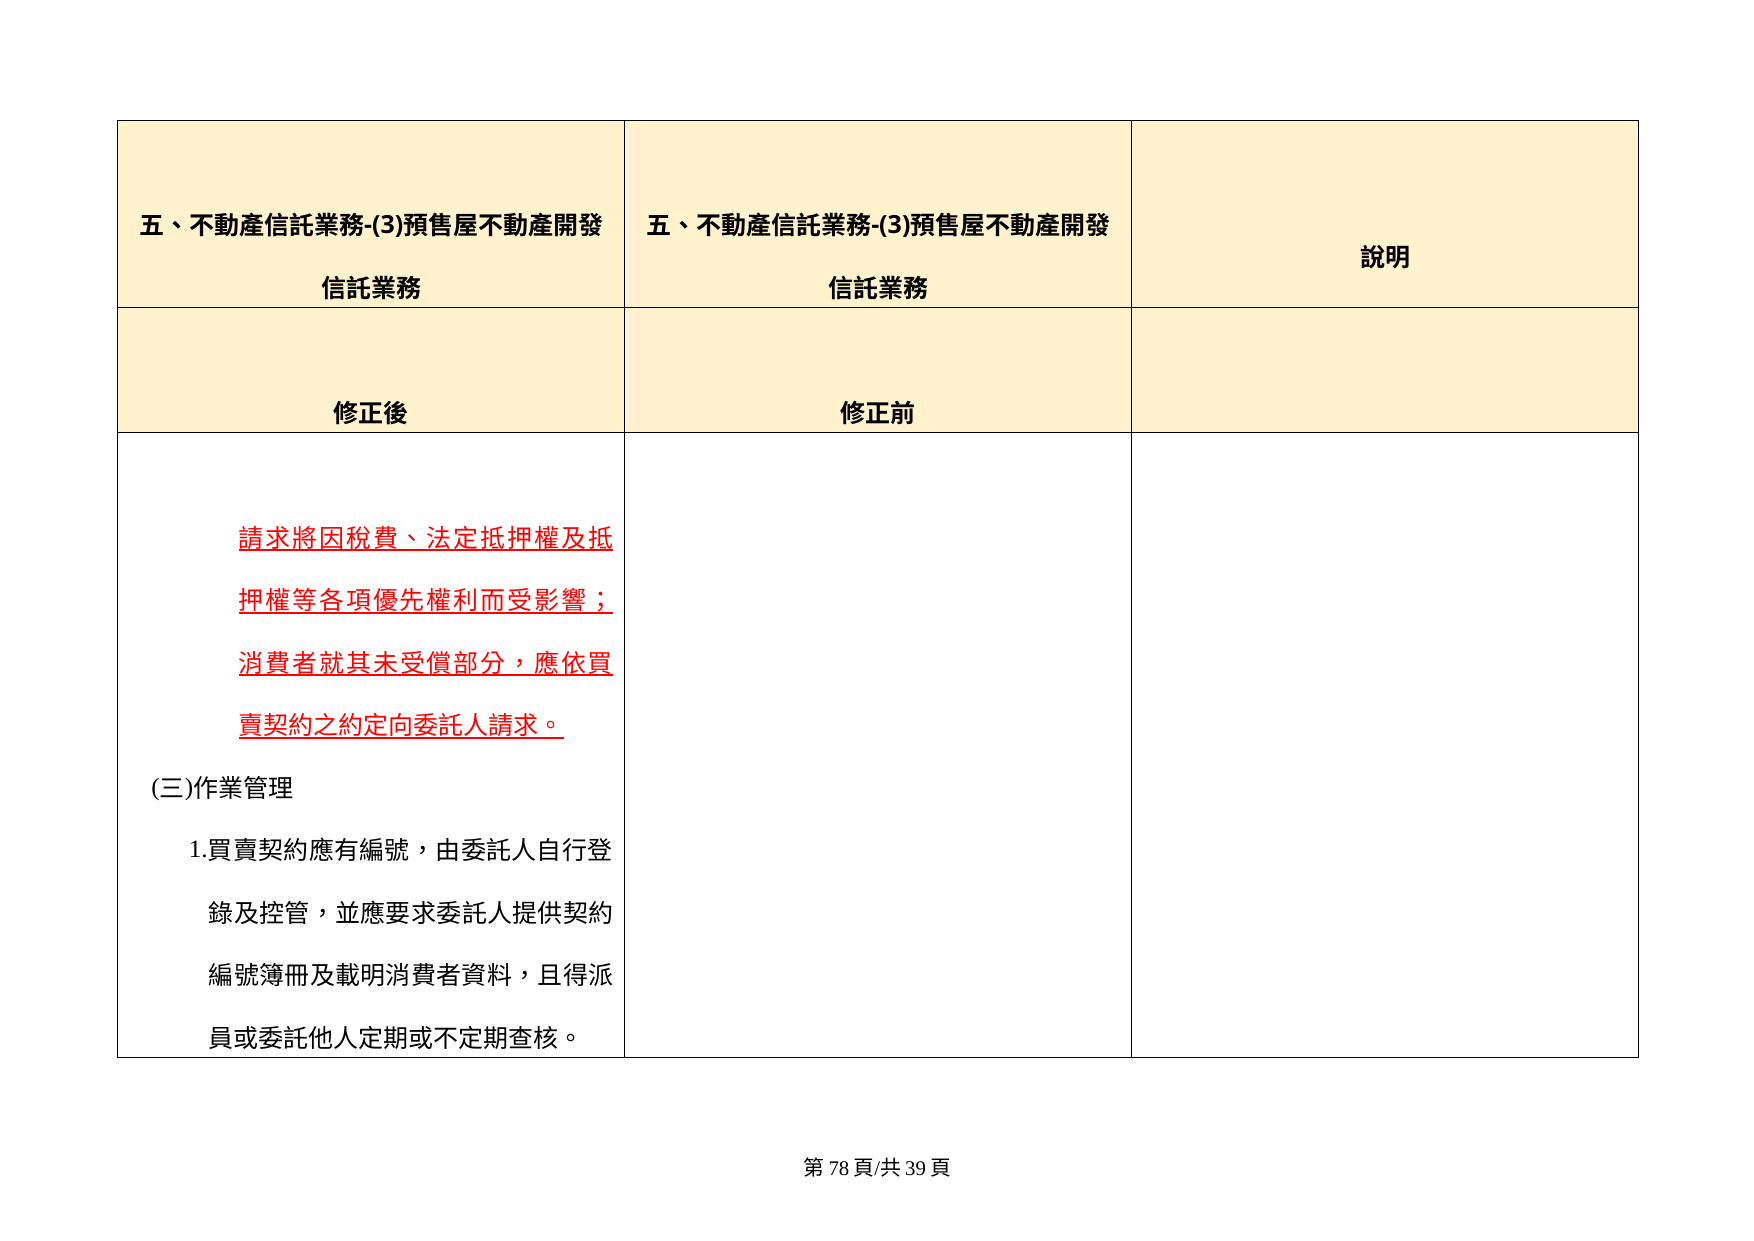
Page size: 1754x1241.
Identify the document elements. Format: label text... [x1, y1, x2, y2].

table_cell [625, 433, 1131, 1057]
table_cell [1132, 308, 1638, 432]
table_header 五、不動產信託業務-(3)預售屋不動產開發信託業務 [118, 121, 624, 307]
table_header 五、不動產信託業務-(3)預售屋不動產開發信託業務 [625, 121, 1131, 307]
table_cell [1132, 433, 1638, 1057]
table_cell 修正前 [625, 308, 1131, 432]
table_cell 請求將因稅費、法定抵押權及抵押權等各項優先權利而受影響；消費者就其未受償部分，應依買賣契約之約定向委託人請求。 (三)作業管理 1.買賣契約應有編號，由委託人自行登錄及控管，並應要求委託人提供契約編號簿冊及載明消費者資料，且得派員或委託他人定期或不定期查核。 [118, 433, 624, 1057]
table_header 說明 [1132, 121, 1638, 307]
table_cell 修正後 [118, 308, 624, 432]
